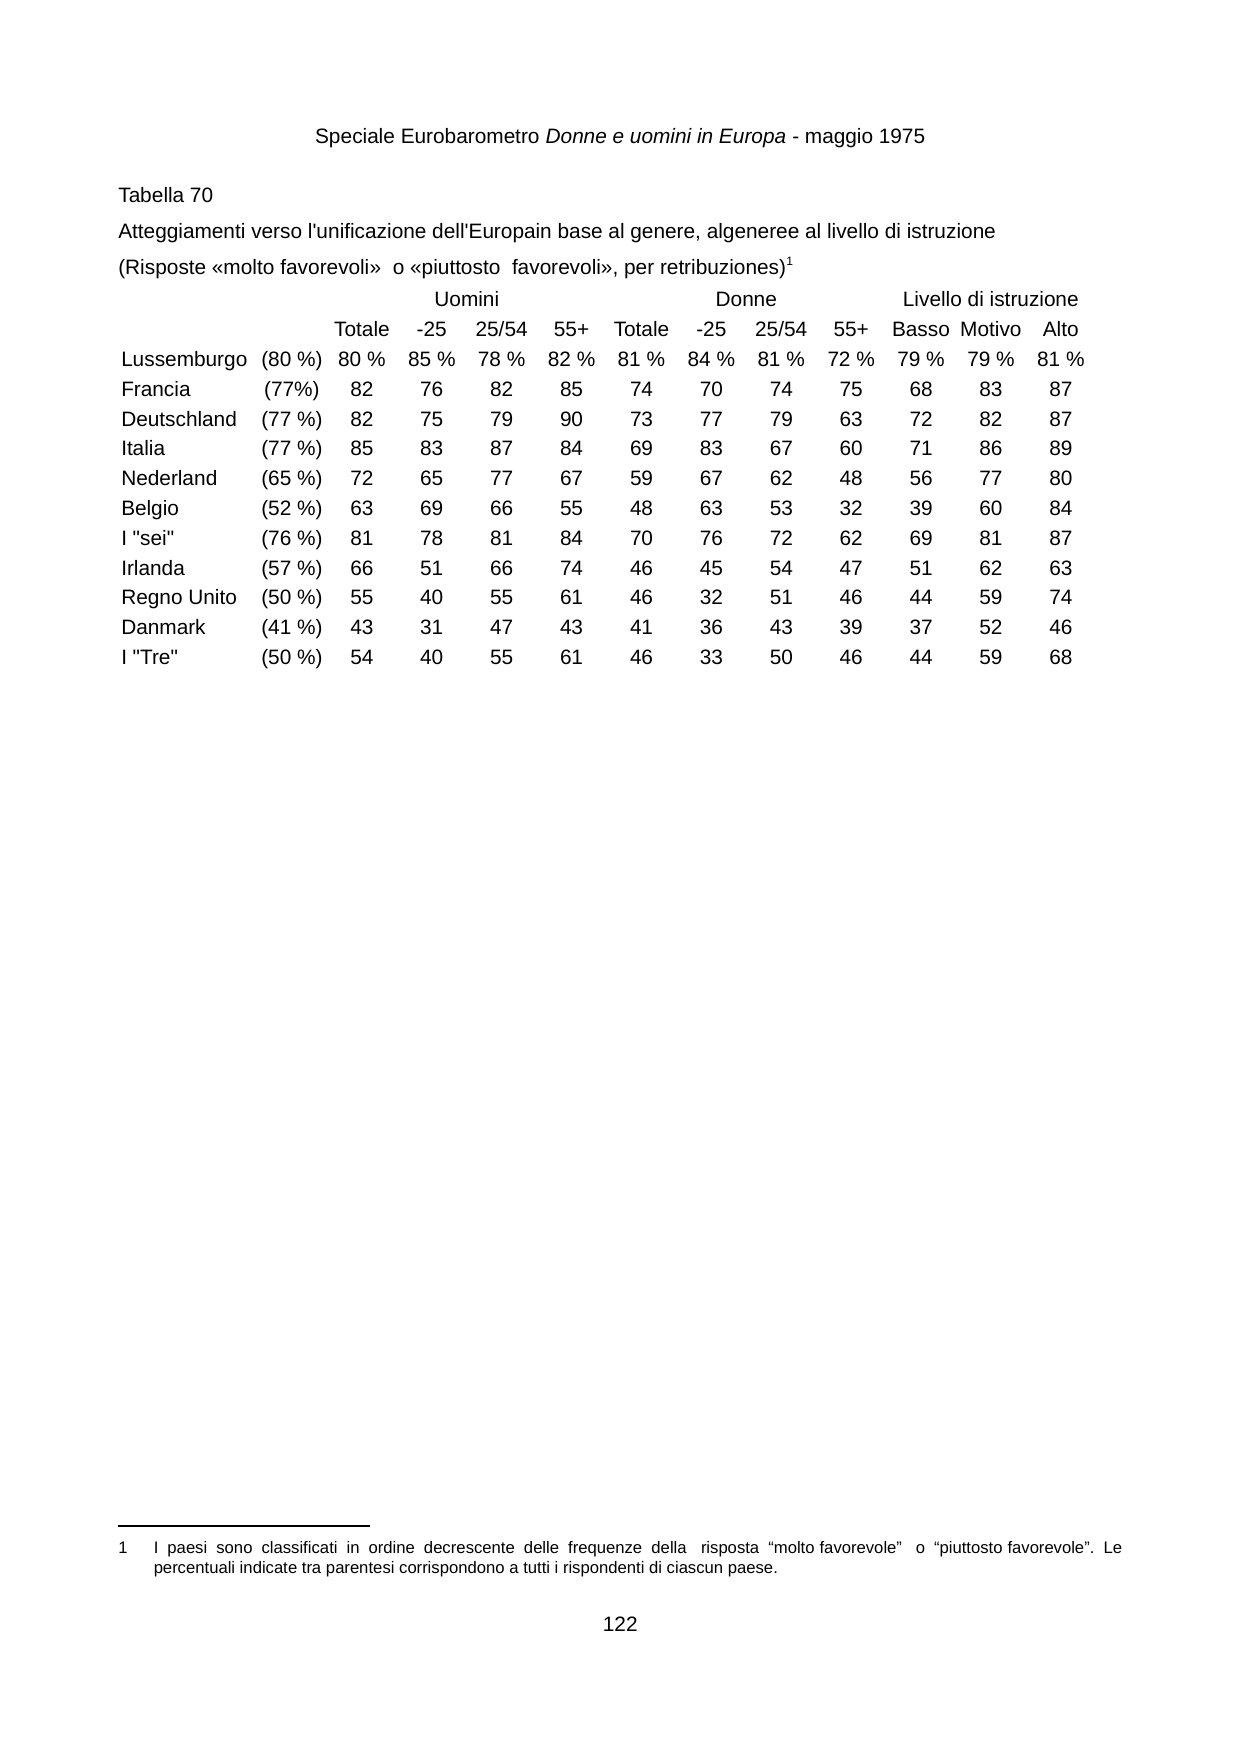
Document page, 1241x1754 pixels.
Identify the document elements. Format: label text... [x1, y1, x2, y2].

table_cell 66 [327, 553, 397, 582]
table_cell 59 [606, 463, 676, 493]
table_cell 69 [397, 493, 466, 523]
table_cell 74 [746, 374, 816, 403]
table_cell 79 [466, 404, 536, 433]
table_cell (77%) [257, 374, 327, 403]
table_cell [257, 314, 327, 344]
table_cell 71 [886, 433, 956, 463]
table_cell 82 [956, 404, 1026, 433]
table_cell Lussemburgo [118, 344, 257, 374]
table_cell 76 [397, 374, 466, 403]
table_cell (77 %) [257, 433, 327, 463]
table_cell Deutschland [118, 404, 257, 433]
table_cell I "Tre" [118, 642, 257, 672]
table_cell 36 [676, 612, 746, 642]
table_cell 63 [1026, 553, 1096, 582]
table_cell 46 [816, 582, 886, 612]
table_cell 65 [397, 463, 466, 493]
table_cell 85 [536, 374, 606, 403]
table_cell (57 %) [257, 553, 327, 582]
table_cell Italia [118, 433, 257, 463]
table_cell 68 [886, 374, 956, 403]
table_cell Motivo [956, 314, 1026, 344]
table_cell 82 % [536, 344, 606, 374]
table_cell Basso [886, 314, 956, 344]
table_cell (77 %) [257, 404, 327, 433]
table_cell 31 [397, 612, 466, 642]
table_header [257, 284, 327, 314]
table_cell 87 [466, 433, 536, 463]
table_cell 60 [956, 493, 1026, 523]
table_cell 67 [536, 463, 606, 493]
table_cell 61 [536, 582, 606, 612]
table_cell 70 [606, 523, 676, 552]
table_cell 87 [1026, 404, 1096, 433]
table_cell 74 [1026, 582, 1096, 612]
table_cell [118, 314, 257, 344]
table_cell 47 [816, 553, 886, 582]
table_cell I "sei" [118, 523, 257, 552]
table_cell 55 [466, 582, 536, 612]
table_cell 40 [397, 642, 466, 672]
table_header [118, 284, 257, 314]
table_cell (52 %) [257, 493, 327, 523]
table_cell 46 [606, 553, 676, 582]
table_cell 39 [816, 612, 886, 642]
table_cell 48 [816, 463, 886, 493]
table_cell 43 [327, 612, 397, 642]
table_cell 73 [606, 404, 676, 433]
table_cell 80 % [327, 344, 397, 374]
table_cell 33 [676, 642, 746, 672]
table_cell Francia [118, 374, 257, 403]
table_cell 55 [327, 582, 397, 612]
table_cell (80 %) [257, 344, 327, 374]
table_cell 89 [1026, 433, 1096, 463]
table_cell 55+ [536, 314, 606, 344]
table_cell 82 [327, 404, 397, 433]
table_cell 54 [327, 642, 397, 672]
text Atteggiamenti verso l'unificazione dell'Europain base al genere, algeneree al livello di istruzione [118, 219, 1122, 243]
table_cell 32 [816, 493, 886, 523]
table_cell 83 [397, 433, 466, 463]
table_cell 67 [676, 463, 746, 493]
table_cell 52 [956, 612, 1026, 642]
table_cell 82 [327, 374, 397, 403]
table_cell 83 [676, 433, 746, 463]
table_cell 44 [886, 642, 956, 672]
table_cell 77 [956, 463, 1026, 493]
table_cell 46 [1026, 612, 1096, 642]
table_cell 74 [606, 374, 676, 403]
table_cell -25 [676, 314, 746, 344]
table_cell Irlanda [118, 553, 257, 582]
table_cell 79 % [886, 344, 956, 374]
table_cell 81 % [1026, 344, 1096, 374]
table_cell 41 [606, 612, 676, 642]
table_cell 60 [816, 433, 886, 463]
table_header Donne [606, 284, 886, 314]
table_cell 46 [606, 642, 676, 672]
table_cell 66 [466, 553, 536, 582]
table_cell 81 % [606, 344, 676, 374]
table_cell 40 [397, 582, 466, 612]
table_cell 74 [536, 553, 606, 582]
table_cell 32 [676, 582, 746, 612]
table_cell (50 %) [257, 642, 327, 672]
table_cell 67 [746, 433, 816, 463]
table_cell Totale [606, 314, 676, 344]
table_cell Totale [327, 314, 397, 344]
table_cell 75 [816, 374, 886, 403]
table_cell 78 [397, 523, 466, 552]
table_cell 69 [606, 433, 676, 463]
table_cell (41 %) [257, 612, 327, 642]
table_cell 69 [886, 523, 956, 552]
text Tabella 70 [118, 183, 1122, 207]
text I paesi sono classificati in ordine decrescente delle frequenze della risposta “molto favorevole” o “piuttosto favorevole”. Le percentuali indicate tra parentesi corrispondono a tutti i rispondenti di ciascun paese. [118, 1538, 1122, 1577]
table_cell 56 [886, 463, 956, 493]
table_cell Alto [1026, 314, 1096, 344]
table_cell 76 [676, 523, 746, 552]
table_cell 81 [466, 523, 536, 552]
table_cell 72 [746, 523, 816, 552]
table_cell 53 [746, 493, 816, 523]
table_cell 62 [816, 523, 886, 552]
table_cell 62 [746, 463, 816, 493]
table_cell 55 [536, 493, 606, 523]
table_cell 80 [1026, 463, 1096, 493]
table_cell 90 [536, 404, 606, 433]
table_cell 51 [746, 582, 816, 612]
table_cell 72 [886, 404, 956, 433]
table_cell 77 [676, 404, 746, 433]
table_cell 39 [886, 493, 956, 523]
table_cell 63 [327, 493, 397, 523]
table_cell 25/54 [466, 314, 536, 344]
table_cell 84 % [676, 344, 746, 374]
table_cell 46 [606, 582, 676, 612]
text (Risposte «molto favorevoli» o «piuttosto favorevoli», per retribuziones) [118, 254, 1122, 278]
table_cell 87 [1026, 374, 1096, 403]
table_header Uomini [327, 284, 606, 314]
table_cell 55+ [816, 314, 886, 344]
table_cell 51 [397, 553, 466, 582]
table_cell 68 [1026, 642, 1096, 672]
table_cell Belgio [118, 493, 257, 523]
table_cell 85 [327, 433, 397, 463]
table_cell 59 [956, 642, 1026, 672]
table_cell 44 [886, 582, 956, 612]
table_cell 61 [536, 642, 606, 672]
table_cell 84 [536, 523, 606, 552]
table_cell 82 [466, 374, 536, 403]
table_cell (50 %) [257, 582, 327, 612]
table_cell 77 [466, 463, 536, 493]
table_cell 46 [816, 642, 886, 672]
table_cell 63 [676, 493, 746, 523]
table_cell 66 [466, 493, 536, 523]
table_cell 83 [956, 374, 1026, 403]
table_cell 43 [746, 612, 816, 642]
table_cell 87 [1026, 523, 1096, 552]
table_cell 54 [746, 553, 816, 582]
table_header Livello di istruzione [886, 284, 1096, 314]
table_cell 37 [886, 612, 956, 642]
table_cell 50 [746, 642, 816, 672]
table_cell 63 [816, 404, 886, 433]
table_cell 79 % [956, 344, 1026, 374]
table_cell 72 % [816, 344, 886, 374]
table_cell 79 [746, 404, 816, 433]
table_cell 84 [1026, 493, 1096, 523]
table_cell 70 [676, 374, 746, 403]
table_cell 75 [397, 404, 466, 433]
table_cell 86 [956, 433, 1026, 463]
table_cell 78 % [466, 344, 536, 374]
table_cell 81 [956, 523, 1026, 552]
table_cell Nederland [118, 463, 257, 493]
table_cell 84 [536, 433, 606, 463]
table_cell 48 [606, 493, 676, 523]
table_cell 59 [956, 582, 1026, 612]
table_cell 81 [327, 523, 397, 552]
table_cell 72 [327, 463, 397, 493]
table_cell 81 % [746, 344, 816, 374]
table_cell 62 [956, 553, 1026, 582]
table_cell Danmark [118, 612, 257, 642]
table_cell 47 [466, 612, 536, 642]
table_cell 85 % [397, 344, 466, 374]
table_cell 45 [676, 553, 746, 582]
table_cell (76 %) [257, 523, 327, 552]
table_cell 43 [536, 612, 606, 642]
table_cell 51 [886, 553, 956, 582]
table_cell 55 [466, 642, 536, 672]
table_cell 25/54 [746, 314, 816, 344]
table_cell Regno Unito [118, 582, 257, 612]
table_cell (65 %) [257, 463, 327, 493]
table_cell -25 [397, 314, 466, 344]
